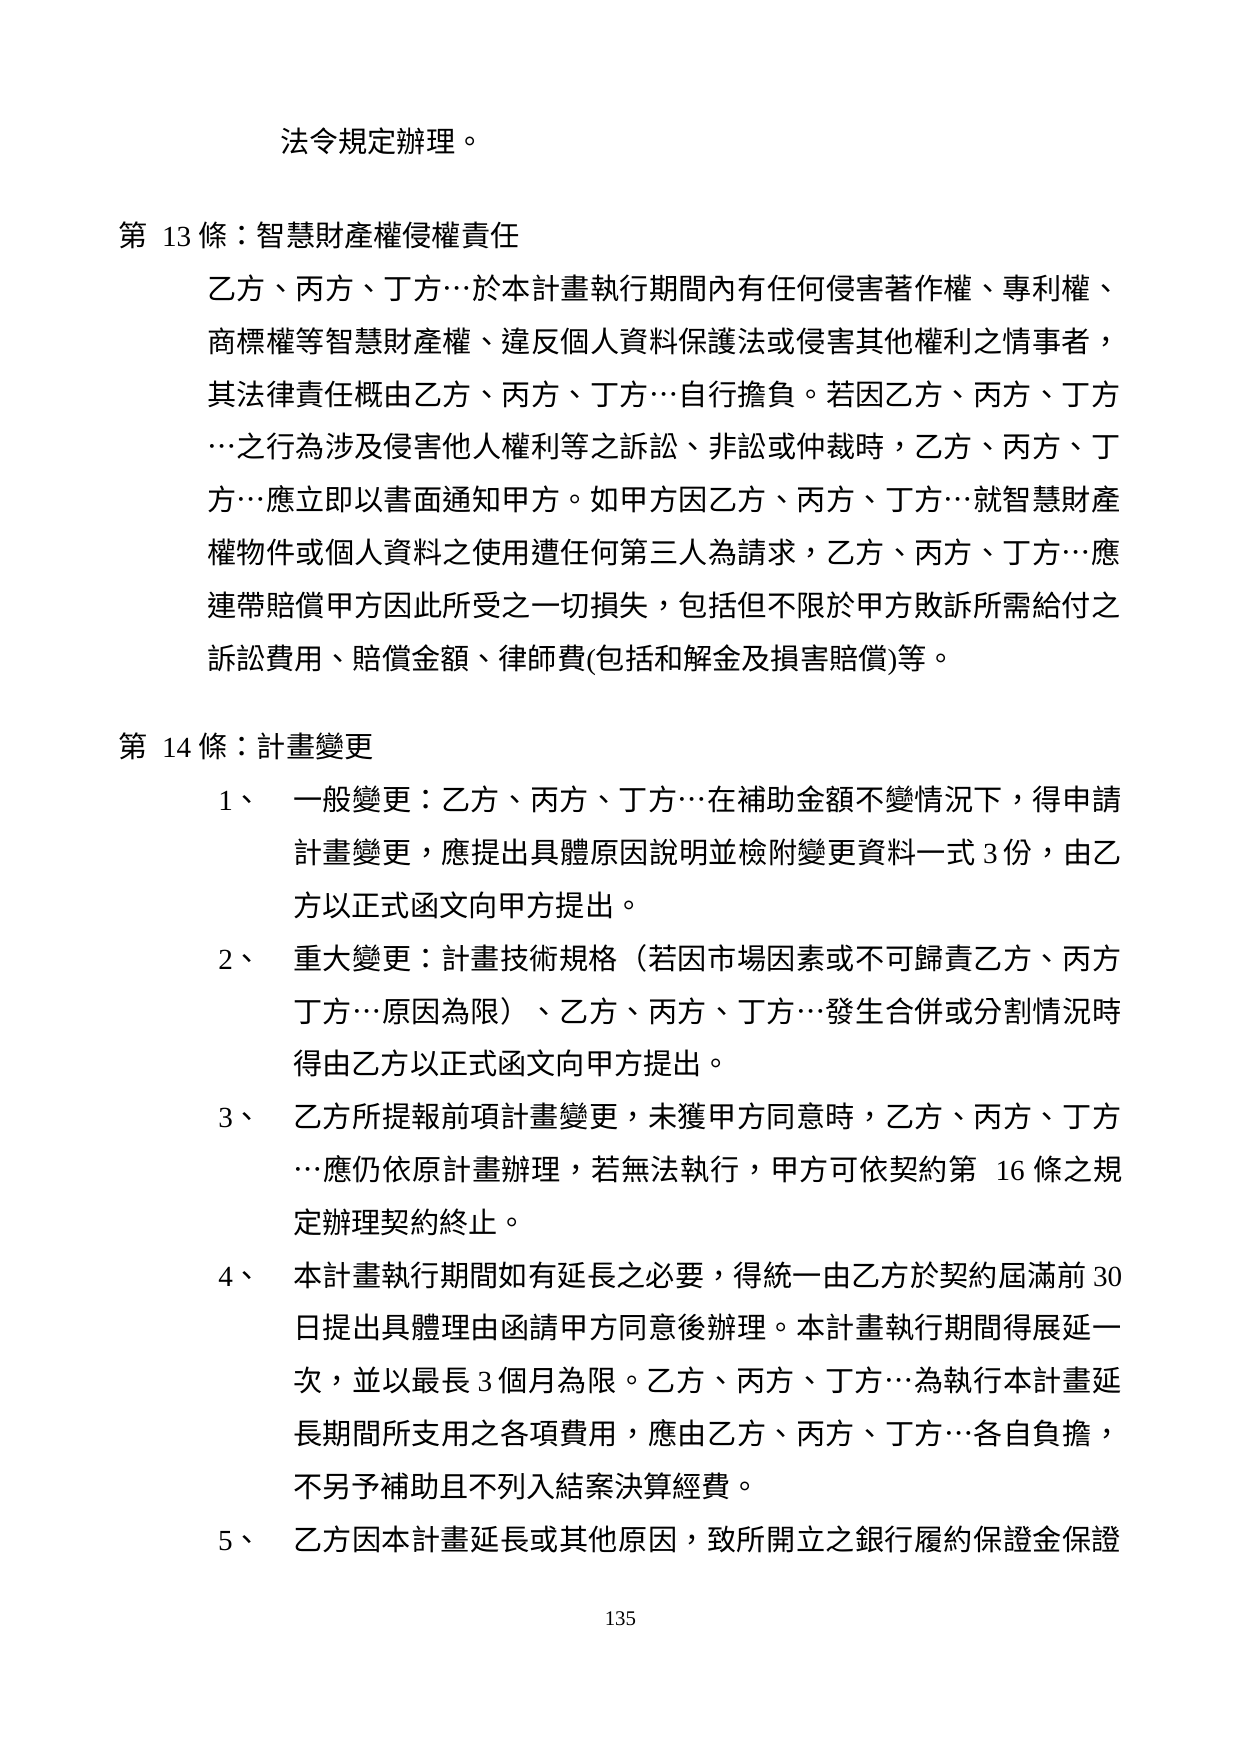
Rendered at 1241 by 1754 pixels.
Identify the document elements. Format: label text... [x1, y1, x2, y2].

list 一般變更：乙方、丙方、丁方…在補助金額不變情況下，得申請計畫變更，應提出具體原因說明並檢附變更資料一式3份，由乙方以正式函文向甲方提出。 [218, 777, 1122, 925]
text 第 13 條：智慧財產權侵權責任 [118, 213, 1122, 255]
text 乙方、丙方、丁方…於本計畫執行期間內有任何侵害著作權、專利權、商標權等智慧財產權、違反個人資料保護法或侵害其他權利之情事者，其法律責任概由乙方、丙方、丁方…自行擔負。若因乙方、丙方、丁方…之行為涉及侵害他人權利等之訴訟、非訟或仲裁時，乙方、丙方、丁方…應立即以書面通知甲方。如甲方因乙方、丙方、丁方…就智慧財產權物件或個人資料之使用遭任何第三人為請求，乙方、丙方、丁方…應連帶賠償甲方因此所受之一切損失，包括但不限於甲方敗訴所需給付之訴訟費用、賠償金額、律師費(包括和解金及損害賠償)等。 [207, 266, 1122, 678]
text 法令規定辦理。 [220, 118, 1122, 160]
text 第 14 條：計畫變更 [118, 724, 1122, 766]
list 本計畫執行期間如有延長之必要，得統一由乙方於契約屆滿前30日提出具體理由函請甲方同意後辦理。本計畫執行期間得展延一次，並以最長3個月為限。乙方、丙方、丁方…為執行本計畫延長期間所支用之各項費用，應由乙方、丙方、丁方…各自負擔，不另予補助且不列入結案決算經費。 [218, 1252, 1122, 1506]
list 重大變更：計畫技術規格（若因市場因素或不可歸責乙方、丙方、丁方…原因為限）、乙方、丙方、丁方…發生合併或分割情況時，得由乙方以正式函文向甲方提出。 [218, 935, 1122, 1083]
list 乙方因本計畫延長或其他原因，致所開立之銀行履約保證金保證 [218, 1516, 1122, 1558]
list 乙方所提報前項計畫變更，未獲甲方同意時，乙方、丙方、丁方…應仍依原計畫辦理，若無法執行，甲方可依契約第 16 條之規定辦理契約終止。 [218, 1094, 1122, 1242]
